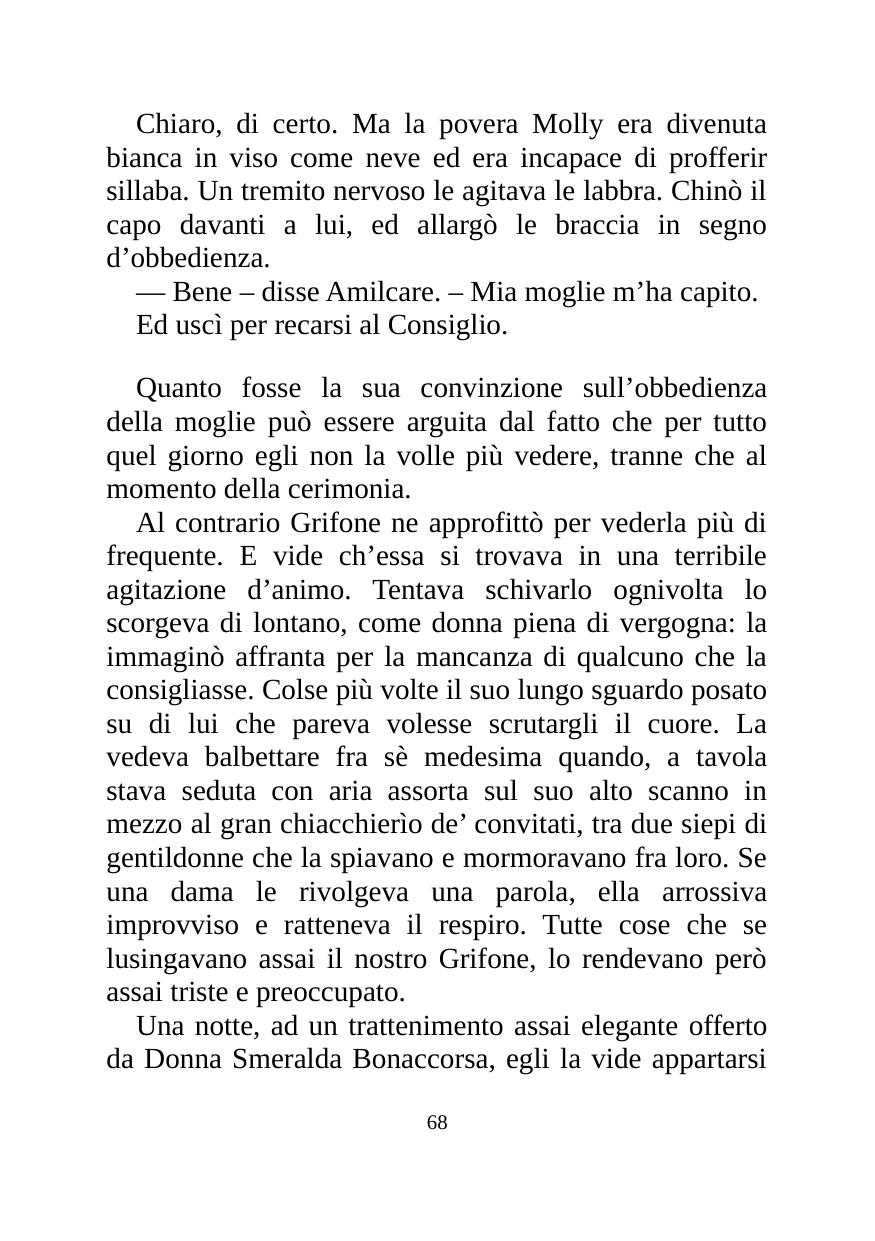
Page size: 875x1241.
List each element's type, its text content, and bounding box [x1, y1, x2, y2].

text — Bene – disse Amilcare. – Mia moglie m’ha capito. [106, 274, 768, 307]
text Al contrario Grifone ne approfittò per vederla più di frequente. E vide ch’essa si trovava in una terribile agitazione d’animo. Tentava schivarlo ognivolta lo scorgeva di lontano, come donna piena di vergogna: la immaginò affranta per la mancanza di qualcuno che la consigliasse. Colse più volte il suo lungo sguardo posato su di lui che pareva volesse scrutargli il cuore. La vedeva balbettare fra sè medesima quando, a tavola stava seduta con aria assorta sul suo alto scanno in mezzo al gran chiacchierìo de’ convitati, tra due siepi di gentildonne che la spiavano e mormoravano fra loro. Se una dama le rivolgeva una parola, ella arrossiva improvviso e ratteneva il respiro. Tutte cose che se lusingavano assai il nostro Grifone, lo rendevano però assai triste e preoccupato. [106, 505, 768, 1008]
text Chiaro, di certo. Ma la povera Molly era divenuta bianca in viso come neve ed era incapace di profferir sillaba. Un tremito nervoso le agitava le labbra. Chinò il capo davanti a lui, ed allargò le braccia in segno d’obbedienza. [106, 106, 768, 274]
text Quanto fosse la sua convinzione sull’obbedienza della moglie può essere arguita dal fatto che per tutto quel giorno egli non la volle più vedere, tranne che al momento della cerimonia. [106, 371, 768, 505]
text Una notte, ad un trattenimento assai elegante offerto da Donna Smeralda Bonaccorsa, egli la vide appartarsi [106, 1008, 768, 1075]
text Ed uscì per recarsi al Consiglio. [106, 307, 768, 341]
